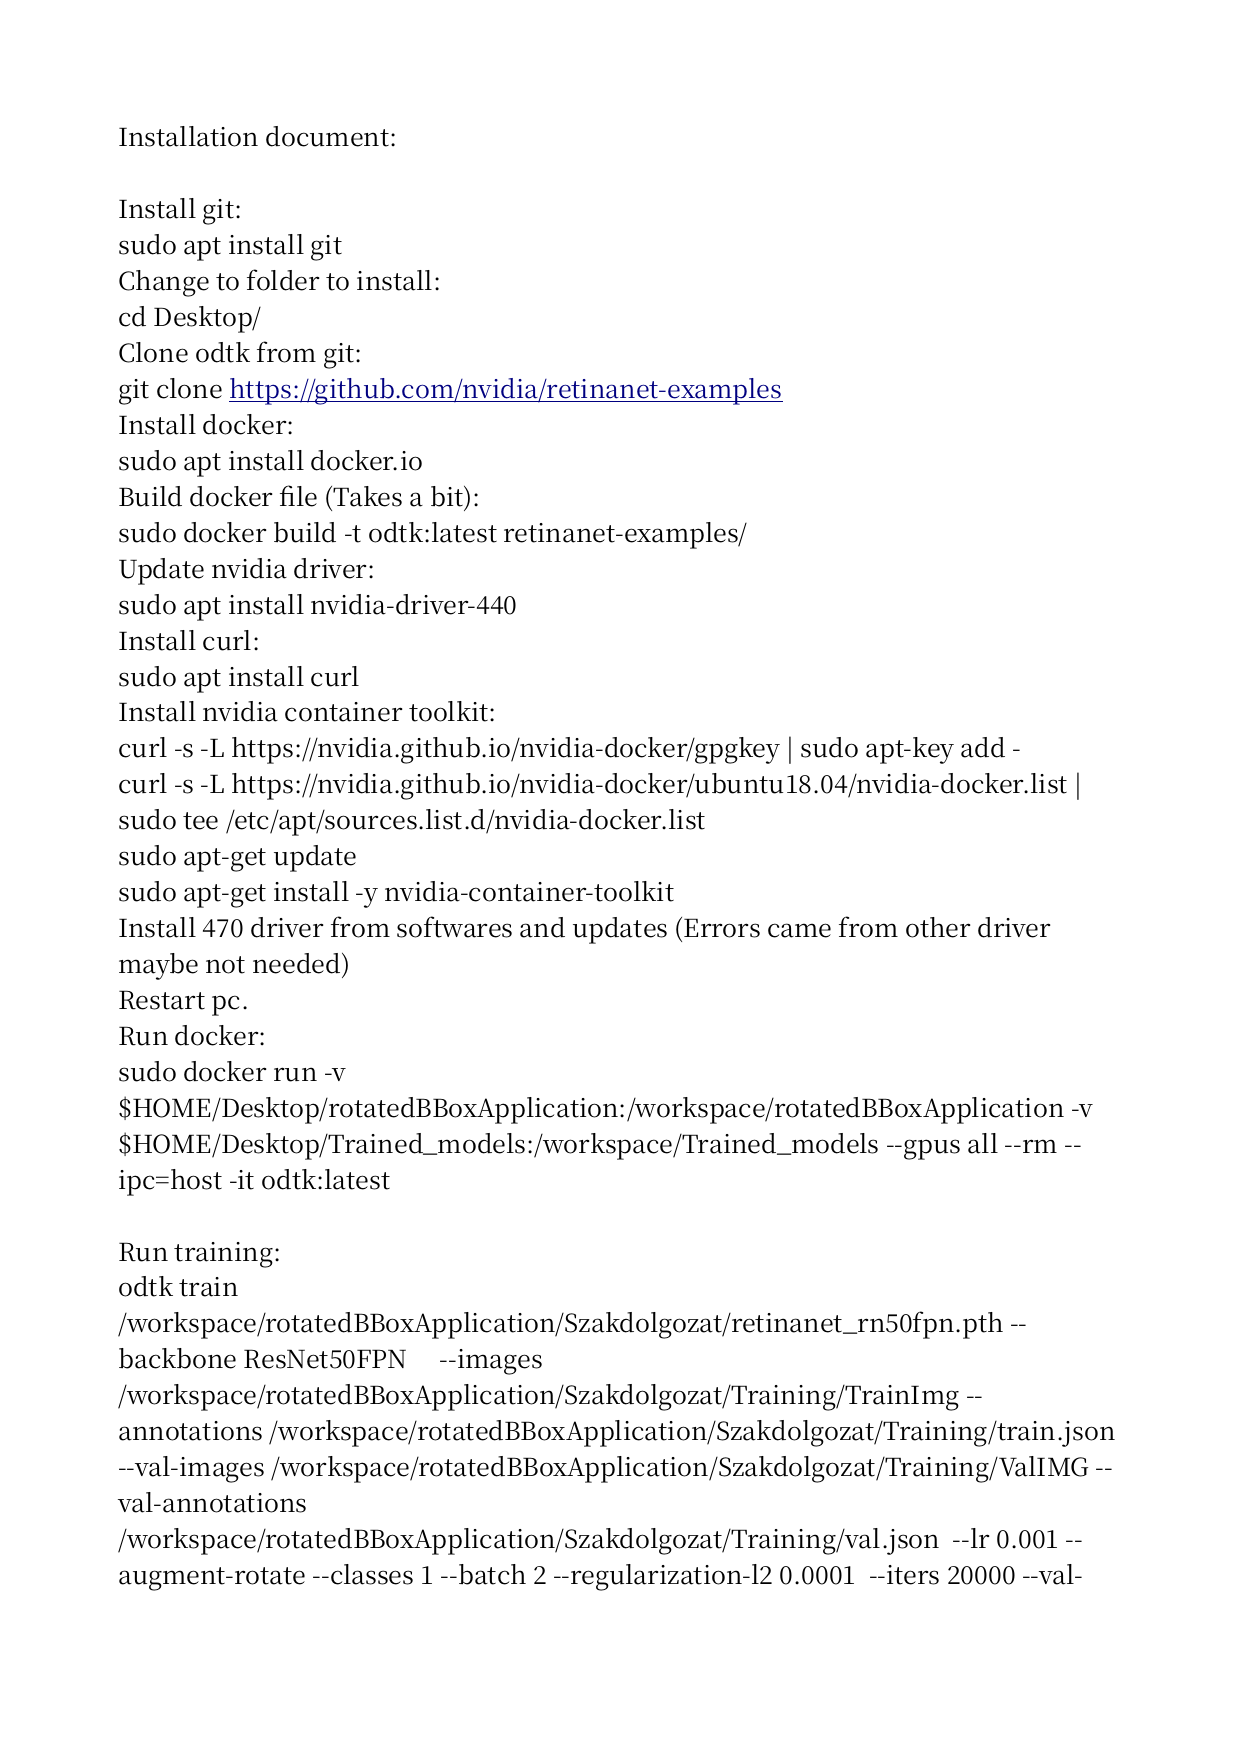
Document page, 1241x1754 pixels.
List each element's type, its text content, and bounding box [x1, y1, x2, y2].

text Install nvidia container toolkit: [118, 693, 1122, 729]
text Run training: [118, 1232, 1122, 1268]
text sudo apt install git [118, 226, 1122, 262]
text Install curl: [118, 621, 1122, 657]
text curl -s -L https://nvidia.github.io/nvidia-docker/gpgkey | sudo apt-key add - [118, 729, 1122, 765]
text sudo docker build -t odtk:latest retinanet-examples/ [118, 513, 1122, 549]
text odtk train /workspace/rotatedBBoxApplication/Szakdolgozat/retinanet_rn50fpn.pth --backbone ResNet50FPN --images /workspace/rotatedBBoxApplication/Szakdolgozat/Training/TrainImg --annotations /workspace/rotatedBBoxApplication/Szakdolgozat/Training/train.json --val-images /workspace/rotatedBBoxApplication/Szakdolgozat/Training/ValIMG --val-annotations /workspace/rotatedBBoxApplication/Szakdolgozat/Training/val.json --lr 0.001 --augment-rotate --classes 1 --batch 2 --regularization-l2 0.0001 --iters 20000 --val- [118, 1268, 1122, 1592]
text Clone odtk from git: [118, 334, 1122, 370]
text sudo docker run -v $HOME/Desktop/rotatedBBoxApplication:/workspace/rotatedBBoxApplication -v $HOME/Desktop/Trained_models:/workspace/Trained_models --gpus all --rm --ipc=host -it odtk:latest [118, 1052, 1122, 1196]
text Install git: [118, 190, 1122, 226]
text Installation document: [118, 118, 1122, 154]
text Install 470 driver from softwares and updates (Errors came from other driver maybe not needed) [118, 909, 1122, 981]
text Restart pc. Run docker: [118, 981, 1122, 1052]
text sudo apt-get update [118, 837, 1122, 873]
text sudo apt install curl [118, 657, 1122, 693]
text git clone https://github.com/nvidia/retinanet-examples [118, 370, 1122, 406]
text cd Desktop/ [118, 298, 1122, 334]
text Build docker file (Takes a bit): [118, 477, 1122, 513]
text Update nvidia driver: [118, 549, 1122, 585]
text Change to folder to install: [118, 262, 1122, 298]
text sudo apt install nvidia-driver-440 [118, 585, 1122, 621]
text Install docker: [118, 406, 1122, 442]
text sudo apt install docker.io [118, 442, 1122, 477]
text sudo apt-get install -y nvidia-container-toolkit [118, 873, 1122, 909]
text curl -s -L https://nvidia.github.io/nvidia-docker/ubuntu18.04/nvidia-docker.list | sudo tee /etc/apt/sources.list.d/nvidia-docker.list [118, 765, 1122, 837]
